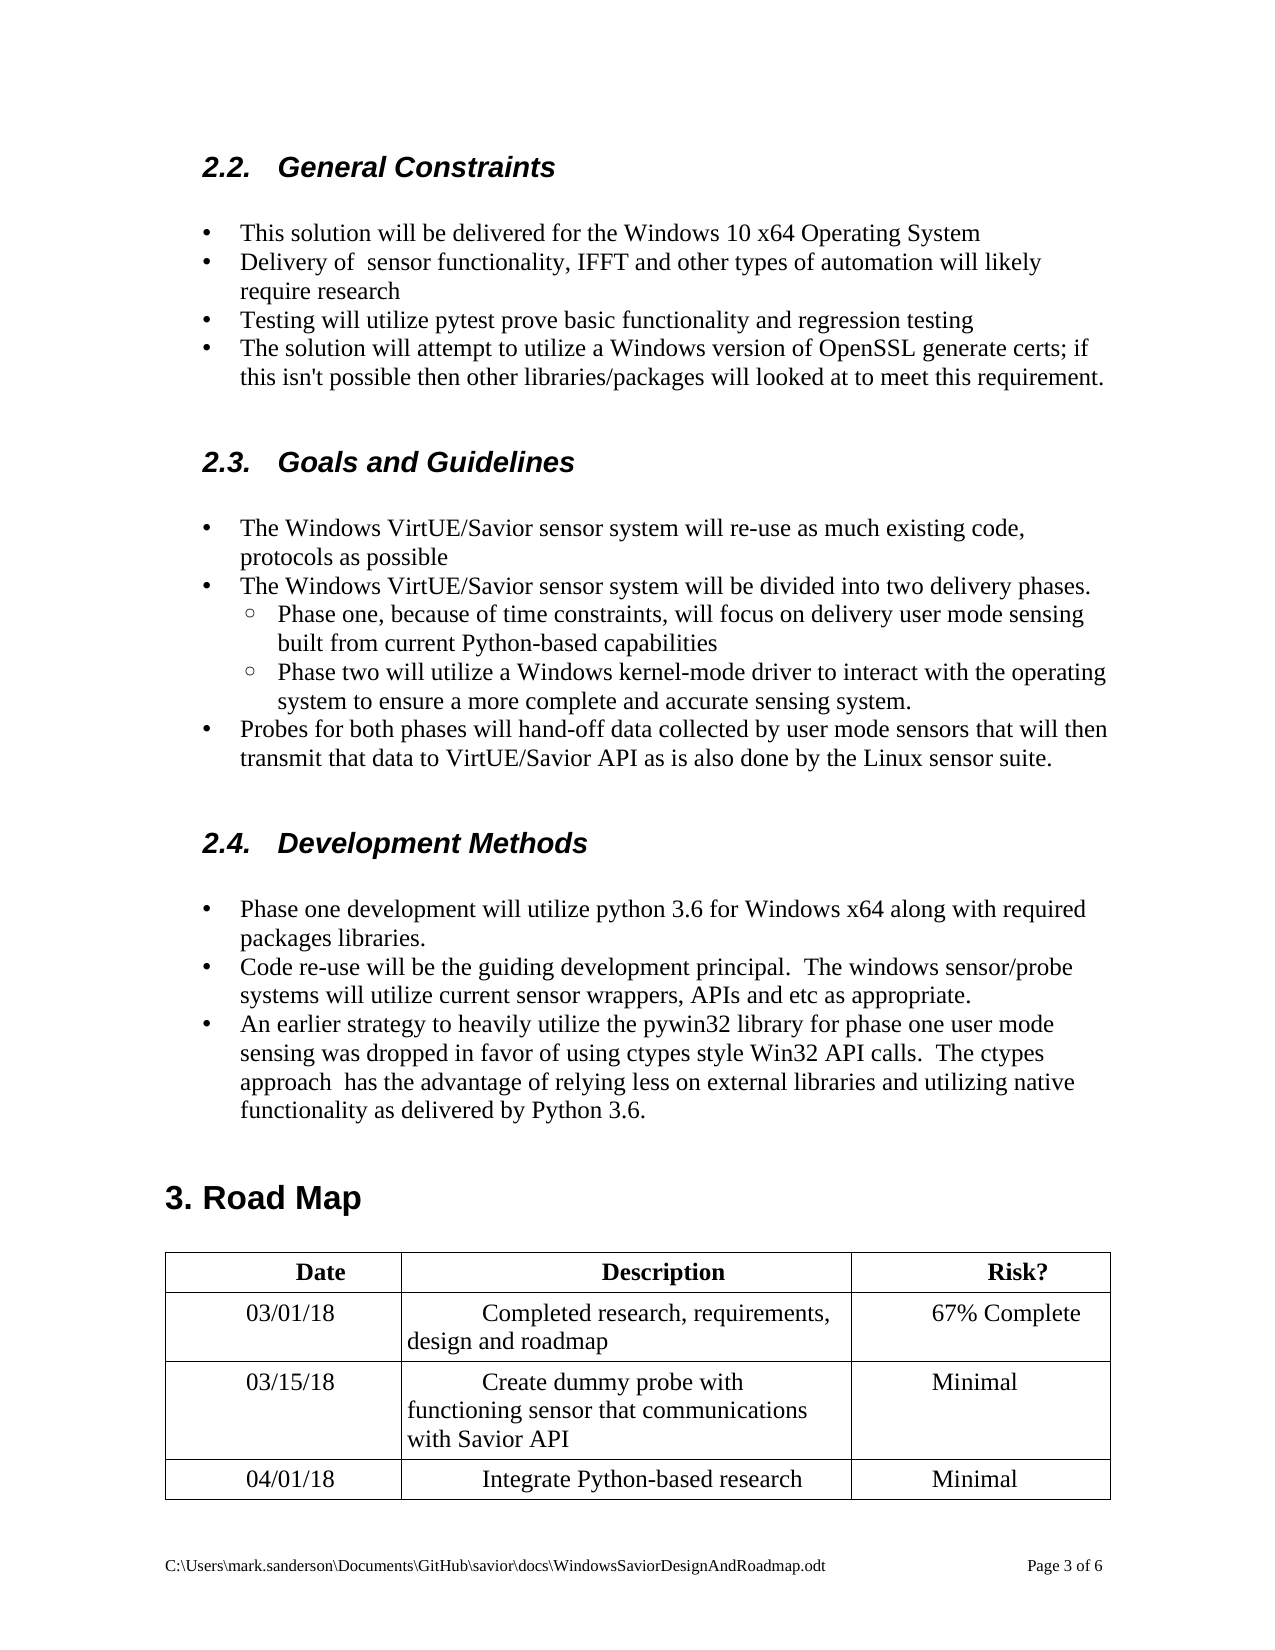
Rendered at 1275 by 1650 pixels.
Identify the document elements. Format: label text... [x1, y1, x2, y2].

table_cell 67% Complete [852, 1293, 1110, 1361]
table_cell 04/01/18 [166, 1460, 401, 1499]
list Probes for both phases will hand-off data collected by user mode sensors that will then transmit that data to VirtUE/Savior API as is also done by the Linux sensor suite. [202, 714, 1110, 772]
subtitle Goals and Guidelines [202, 445, 1110, 478]
list Delivery of sensor functionality, IFFT and other types of automation will likely require research [202, 247, 1110, 305]
table_header Date [166, 1253, 401, 1292]
table_cell Minimal [852, 1460, 1110, 1499]
table_cell Minimal [852, 1362, 1110, 1459]
table_cell Integrate Python-based research [402, 1460, 851, 1499]
list The Windows VirtUE/Savior sensor system will be divided into two delivery phases. [202, 571, 1110, 599]
subtitle Road Map [165, 1178, 1110, 1217]
list The solution will attempt to utilize a Windows version of OpenSSL generate certs; if this isn't possible then other libraries/packages will looked at to meet this requirement. [202, 333, 1110, 391]
table_cell Completed research, requirements, design and roadmap [402, 1293, 851, 1361]
list Phase one development will utilize python 3.6 for Windows x64 along with required packages libraries. [202, 894, 1110, 952]
list Testing will utilize pytest prove basic functionality and regression testing [202, 305, 1110, 333]
list Phase two will utilize a Windows kernel-mode driver to interact with the operating system to ensure a more complete and accurate sensing system. [240, 657, 1110, 714]
list The Windows VirtUE/Savior sensor system will re-use as much existing code, protocols as possible [202, 513, 1110, 571]
list Code re-use will be the guiding development principal. The windows sensor/probe systems will utilize current sensor wrappers, APIs and etc as appropriate. [202, 952, 1110, 1009]
list An earlier strategy to heavily utilize the pywin32 library for phase one user mode sensing was dropped in favor of using ctypes style Win32 API calls. The ctypes approach has the advantage of relying less on external libraries and utilizing native functionality as delivered by Python 3.6. [202, 1009, 1110, 1124]
table_header Risk? [852, 1253, 1110, 1292]
table_header Description [402, 1253, 851, 1292]
subtitle Development Methods [202, 826, 1110, 859]
table_cell 03/15/18 [166, 1362, 401, 1459]
subtitle General Constraints [202, 150, 1110, 183]
list This solution will be delivered for the Windows 10 x64 Operating System [202, 218, 1110, 247]
list Phase one, because of time constraints, will focus on delivery user mode sensing built from current Python-based capabilities [240, 599, 1110, 657]
table_cell 03/01/18 [166, 1293, 401, 1361]
table_cell Create dummy probe with functioning sensor that communications with Savior API [402, 1362, 851, 1459]
